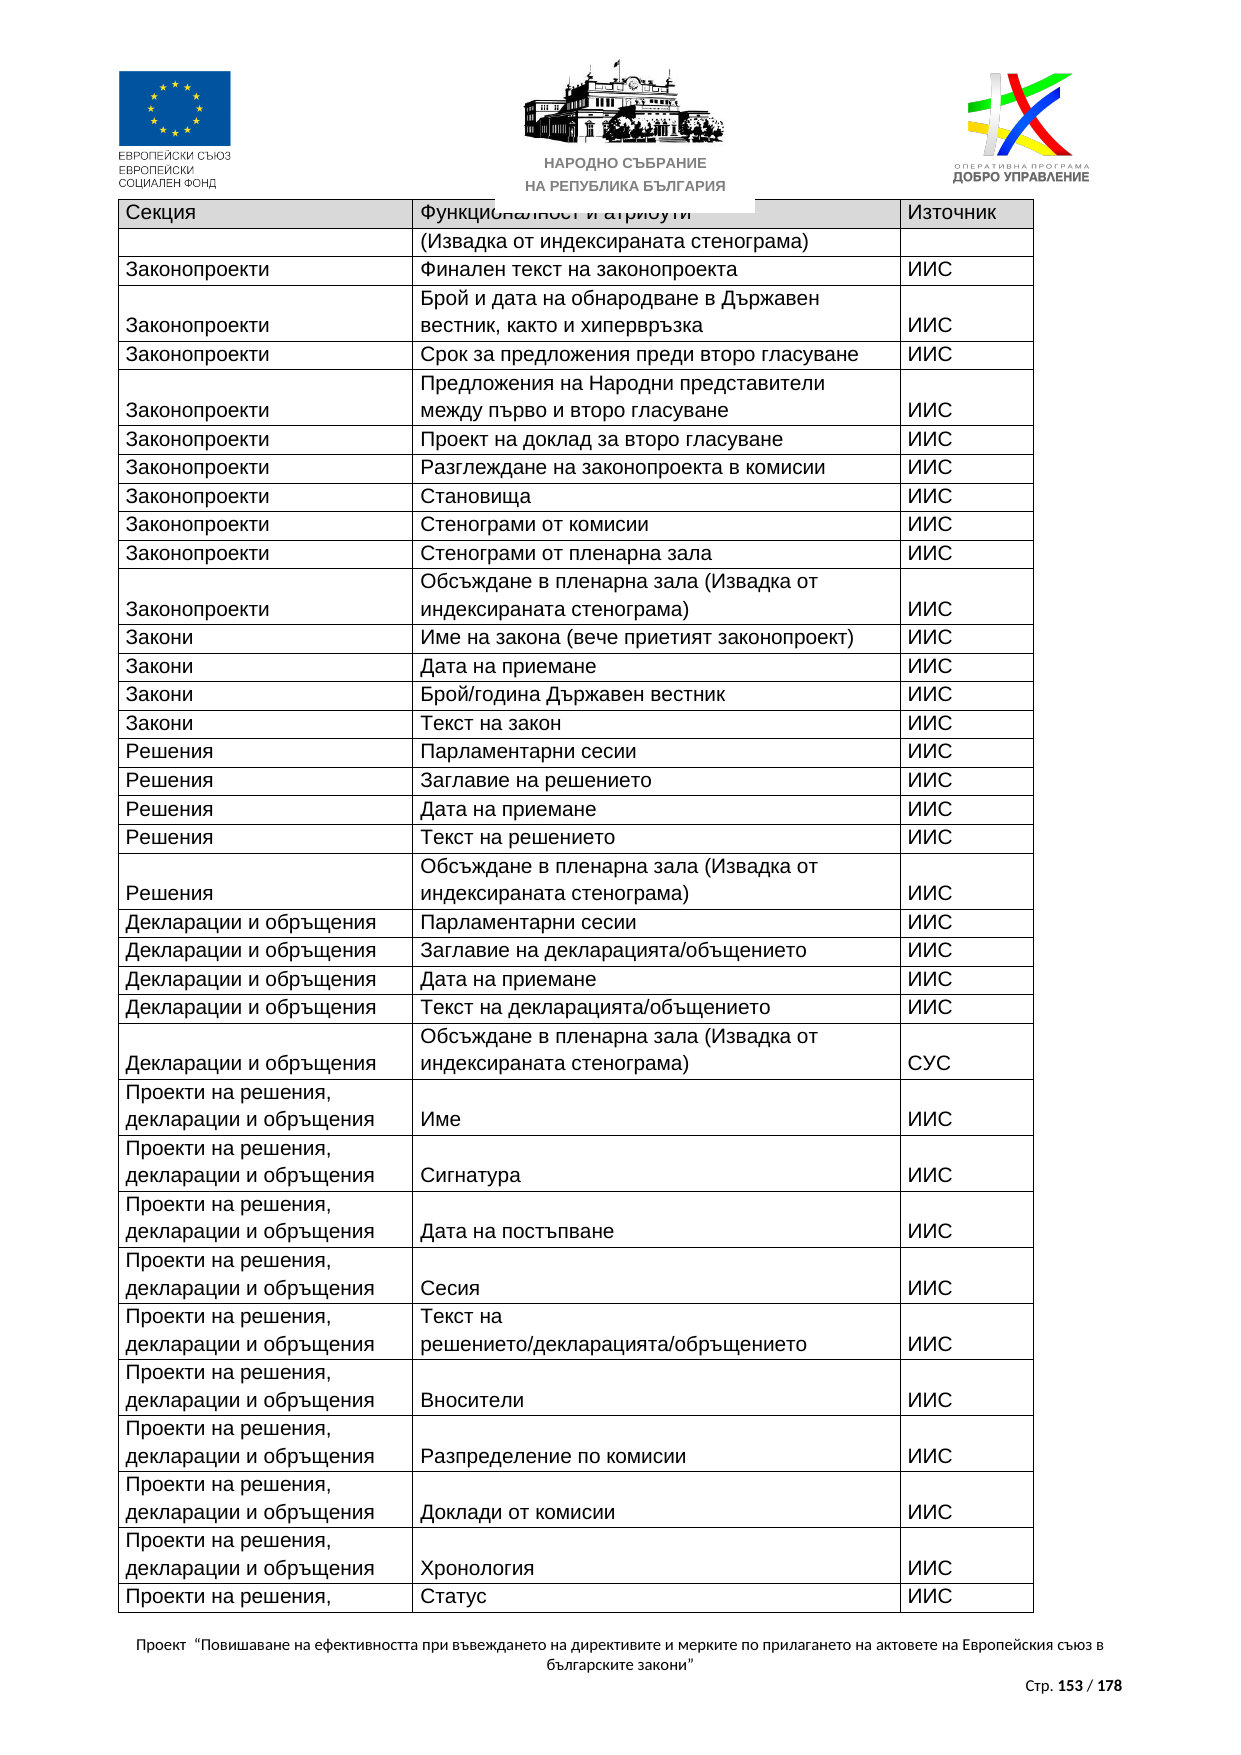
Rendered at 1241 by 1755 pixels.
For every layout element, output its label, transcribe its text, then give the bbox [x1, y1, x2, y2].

table_header Функционалност и атрибути [413, 200, 900, 228]
table_cell ИИС [901, 257, 1033, 285]
table_cell ИИС [901, 370, 1033, 425]
table_cell Финален текст на законопроекта [413, 257, 900, 285]
table_cell Проекти на решения, декларации и обръщения [119, 1528, 412, 1583]
table_cell Проекти на решения, декларации и обръщения [119, 1416, 412, 1471]
table_cell ИИС [901, 512, 1033, 539]
table_cell ИИС [901, 967, 1033, 994]
table_cell Законопроекти [119, 484, 412, 511]
table_cell [119, 229, 412, 256]
table_cell ИИС [901, 682, 1033, 710]
table_cell Разпределение по комисии [413, 1416, 900, 1471]
table_cell Декларации и обръщения [119, 967, 412, 994]
table_cell Проекти на решения, декларации и обръщения [119, 1472, 412, 1527]
table_cell ИИС [901, 569, 1033, 624]
table_cell ИИС [901, 541, 1033, 568]
table_cell ИИС [901, 342, 1033, 369]
table_cell Стенограми от пленарна зала [413, 541, 900, 568]
table_cell ИИС [901, 1304, 1033, 1359]
table_cell ИИС [901, 995, 1033, 1023]
table_cell Декларации и обръщения [119, 910, 412, 937]
table_cell ИИС [901, 1192, 1033, 1247]
table_cell Парламентарни сесии [413, 739, 900, 767]
table_cell Законопроекти [119, 512, 412, 539]
table_cell ИИС [901, 625, 1033, 653]
table_cell Проекти на решения, [119, 1584, 412, 1612]
table_cell Декларации и обръщения [119, 1024, 412, 1079]
table_cell Законопроекти [119, 541, 412, 568]
table_cell Проект на доклад за второ гласуване [413, 426, 900, 454]
table_cell Законопроекти [119, 455, 412, 482]
table_cell Проекти на решения, декларации и обръщения [119, 1304, 412, 1359]
table_cell ИИС [901, 1248, 1033, 1303]
table_cell ИИС [901, 711, 1033, 738]
table_cell Предложения на Народни представители между първо и второ гласуване [413, 370, 900, 425]
table_cell Проекти на решения, декларации и обръщения [119, 1360, 412, 1415]
table_cell ИИС [901, 796, 1033, 824]
table_cell Становища [413, 484, 900, 511]
table_cell ИИС [901, 426, 1033, 454]
table_cell ИИС [901, 938, 1033, 966]
table_cell ИИС [901, 484, 1033, 511]
table_cell Решения [119, 796, 412, 824]
table_cell ИИС [901, 1472, 1033, 1527]
table_cell ИИС [901, 854, 1033, 908]
table_cell (Извадка от индексираната стенограма) [413, 229, 900, 256]
table_cell Дата на приемане [413, 967, 900, 994]
table_cell Обсъждане в пленарна зала (Извадка от индексираната стенограма) [413, 854, 900, 908]
table_cell [901, 229, 1033, 256]
table_cell Решения [119, 854, 412, 908]
table_cell Стенограми от комисии [413, 512, 900, 539]
table_cell Сигнатура [413, 1136, 900, 1191]
table_cell ИИС [901, 1136, 1033, 1191]
table_cell Парламентарни сесии [413, 910, 900, 937]
table_cell ИИС [901, 1416, 1033, 1471]
table_cell Сесия [413, 1248, 900, 1303]
table_cell ИИС [901, 1080, 1033, 1135]
table_cell ИИС [901, 739, 1033, 767]
table_cell Проекти на решения, декларации и обръщения [119, 1080, 412, 1135]
table_cell ИИС [901, 1360, 1033, 1415]
table_cell Закони [119, 711, 412, 738]
table_cell Закони [119, 682, 412, 710]
table_cell Проекти на решения, декларации и обръщения [119, 1136, 412, 1191]
table_cell Хронология [413, 1528, 900, 1583]
table_cell Обсъждане в пленарна зала (Извадка от индексираната стенограма) [413, 1024, 900, 1079]
table_cell ИИС [901, 1528, 1033, 1583]
table_cell Текст на решението [413, 825, 900, 852]
table_cell СУС [901, 1024, 1033, 1079]
table_cell Законопроекти [119, 569, 412, 624]
table_cell ИИС [901, 654, 1033, 681]
table_cell Закони [119, 654, 412, 681]
table_cell Вносители [413, 1360, 900, 1415]
table_cell Статус [413, 1584, 900, 1612]
table_cell Текст на закон [413, 711, 900, 738]
table_cell Име [413, 1080, 900, 1135]
table_cell Разглеждане на законопроекта в комисии [413, 455, 900, 482]
table_cell Законопроекти [119, 286, 412, 341]
table_cell Име на закона (вече приетият законопроект) [413, 625, 900, 653]
table_cell Законопроекти [119, 426, 412, 454]
table_cell Декларации и обръщения [119, 938, 412, 966]
table_cell Законопроекти [119, 257, 412, 285]
table_cell Проекти на решения, декларации и обръщения [119, 1192, 412, 1247]
table_cell Доклади от комисии [413, 1472, 900, 1527]
table_cell Текст на декларацията/объщението [413, 995, 900, 1023]
table_cell Брой/година Държавен вестник [413, 682, 900, 710]
table_cell Обсъждане в пленарна зала (Извадка от индексираната стенограма) [413, 569, 900, 624]
table_cell ИИС [901, 825, 1033, 852]
table_cell Заглавие на декларацията/объщението [413, 938, 900, 966]
table_cell ИИС [901, 286, 1033, 341]
table_cell Решения [119, 825, 412, 852]
table_cell Дата на приемане [413, 796, 900, 824]
table_cell Заглавие на решението [413, 768, 900, 795]
table_header Източник [901, 200, 1033, 228]
table_cell Решения [119, 739, 412, 767]
table_cell Закони [119, 625, 412, 653]
table_cell Законопроекти [119, 370, 412, 425]
table_cell Решения [119, 768, 412, 795]
table_cell Проекти на решения, декларации и обръщения [119, 1248, 412, 1303]
table_cell ИИС [901, 768, 1033, 795]
table_cell Текст на решението/декларацията/обръщението [413, 1304, 900, 1359]
table_header Секция [119, 200, 412, 228]
table_cell Дата на приемане [413, 654, 900, 681]
table_cell Законопроекти [119, 342, 412, 369]
table_cell ИИС [901, 455, 1033, 482]
table_cell Брой и дата на обнародване в Държавен вестник, както и хипервръзка [413, 286, 900, 341]
table_cell Срок за предложения преди второ гласуване [413, 342, 900, 369]
table_cell Дата на постъпване [413, 1192, 900, 1247]
table_cell ИИС [901, 1584, 1033, 1612]
table_cell ИИС [901, 910, 1033, 937]
table_cell Декларации и обръщения [119, 995, 412, 1023]
